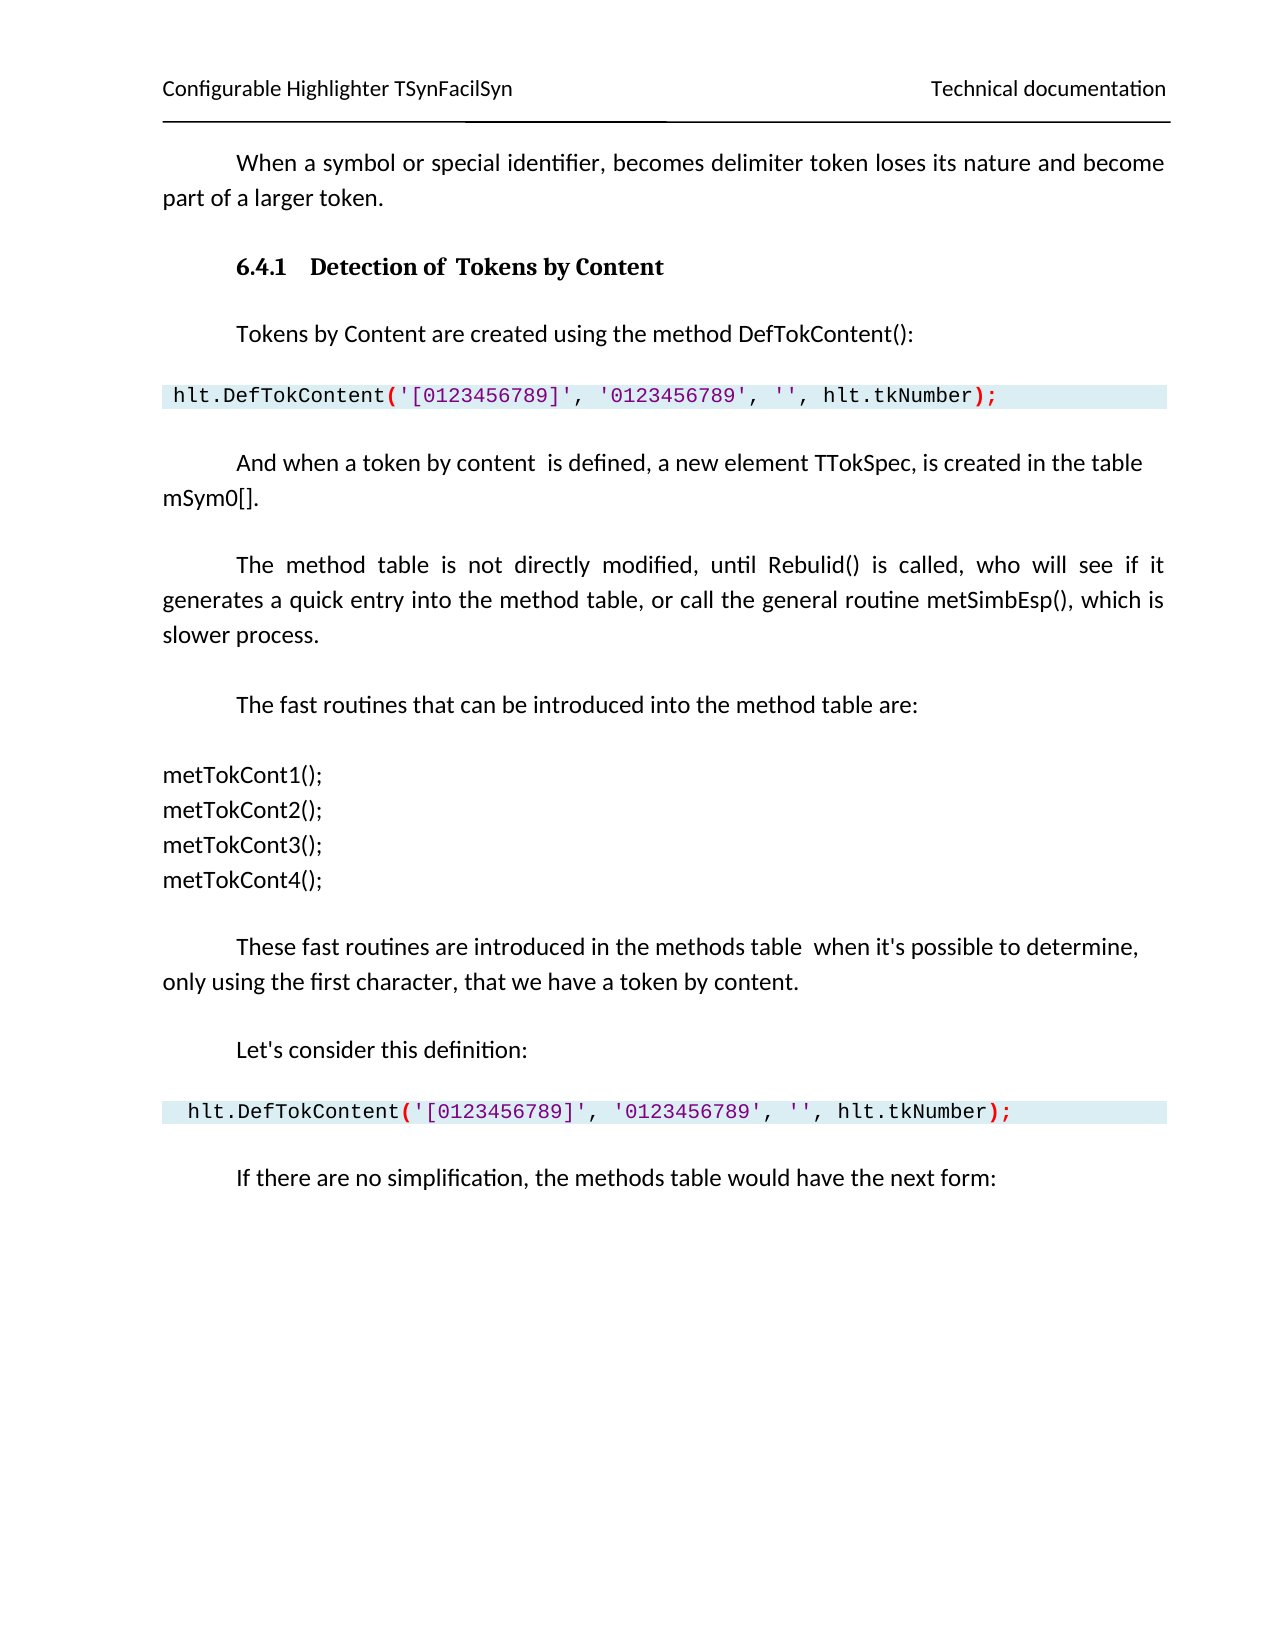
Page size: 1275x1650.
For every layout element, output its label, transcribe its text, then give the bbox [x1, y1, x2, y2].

subtitle Detection of Tokens by Content [162, 253, 1167, 281]
text metTokCont3(); [162, 829, 1167, 860]
text Let's consider this definition: [162, 1034, 1167, 1064]
text And when a token by content is defined, a new element TTokSpec, is created in the table mSym0[]. [162, 447, 1167, 513]
text When a symbol or special identifier, becomes delimiter token loses its nature and become part of a larger token. [162, 148, 1167, 213]
text If there are no simplification, the methods table would have the next form: [162, 1162, 1167, 1193]
text metTokCont1(); [162, 759, 1167, 790]
text These fast routines are introduced in the methods table when it's possible to determine, only using the first character, that we have a token by content. [162, 932, 1167, 997]
text hlt.DefTokContent('[0123456789]', '0123456789', '', hlt.tkNumber); [162, 385, 1167, 409]
text metTokCont4(); [162, 864, 1167, 895]
text hlt.DefTokContent('[0123456789]', '0123456789', '', hlt.tkNumber); [162, 1101, 1167, 1124]
text metTokCont2(); [162, 794, 1167, 825]
text The fast routines that can be introduced into the method table are: [162, 654, 1167, 720]
text Tokens by Content are created using the method DefTokContent(): [162, 318, 1167, 348]
text The method table is not directly modified, until Rebulid() is called, who will see if it generates a quick entry into the method table, or call the general routine metSimbEsp(), which is slower process. [162, 549, 1167, 650]
